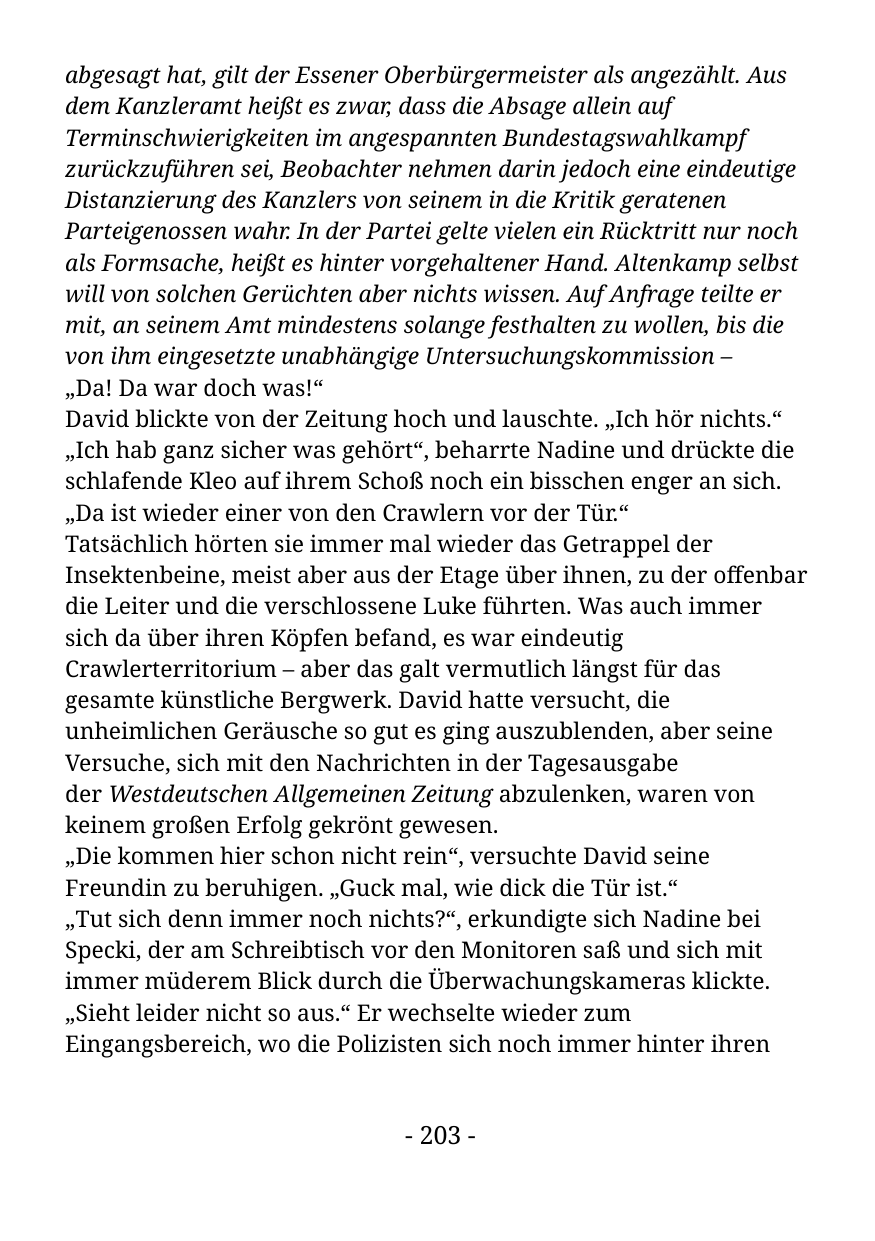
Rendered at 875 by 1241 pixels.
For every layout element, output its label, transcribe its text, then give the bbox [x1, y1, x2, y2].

text abgesagt hat, gilt der Essener Oberbürgermeister als angezählt. Aus dem Kanzleramt heißt es zwar, dass die Absage allein auf Terminschwierigkeiten im angespannten Bundestagswahlkampf zurückzuführen sei, Beobachter nehmen darin jedoch eine eindeutige Distanzierung des Kanzlers von seinem in die Kritik geratenen Parteigenossen wahr. In der Partei gelte vielen ein Rücktritt nur noch als Formsache, heißt es hinter vorgehaltener Hand. Altenkamp selbst will von solchen Gerüchten aber nichts wissen. Auf Anfrage teilte er mit, an seinem Amt mindestens solange festhalten zu wollen, bis die von ihm eingesetzte unabhängige Untersuchungskommission – „Da! Da war doch was!“ David blickte von der Zeitung hoch und lauschte. „Ich hör nichts.“ „Ich hab ganz sicher was gehört“, beharrte Nadine und drückte die schlafende Kleo auf ihrem Schoß noch ein bisschen enger an sich. „Da ist wieder einer von den Crawlern vor der Tür.“ Tatsächlich hörten sie immer mal wieder das Getrappel der Insektenbeine, meist aber aus der Etage über ihnen, zu der offenbar die Leiter und die verschlossene Luke führten. Was auch immer sich da über ihren Köpfen befand, es war eindeutig Crawlerterritorium – aber das galt vermutlich längst für das gesamte künstliche Bergwerk. David hatte versucht, die unheimlichen Geräusche so gut es ging auszublenden, aber seine Versuche, sich mit den Nachrichten in der Tagesausgabe der Westdeutschen Allgemeinen Zeitung abzulenken, waren von keinem großen Erfolg gekrönt gewesen. „Die kommen hier schon nicht rein“, versuchte David seine Freundin zu beruhigen. „Guck mal, wie dick die Tür ist.“ „Tut sich denn immer noch nichts?“, erkundigte sich Nadine bei Specki, der am Schreibtisch vor den Monitoren saß und sich mit immer müderem Blick durch die Überwachungskameras klickte. „Sieht leider nicht so aus.“ Er wechselte wieder zum Eingangsbereich, wo die Polizisten sich noch immer hinter ihren [65, 59, 809, 1059]
